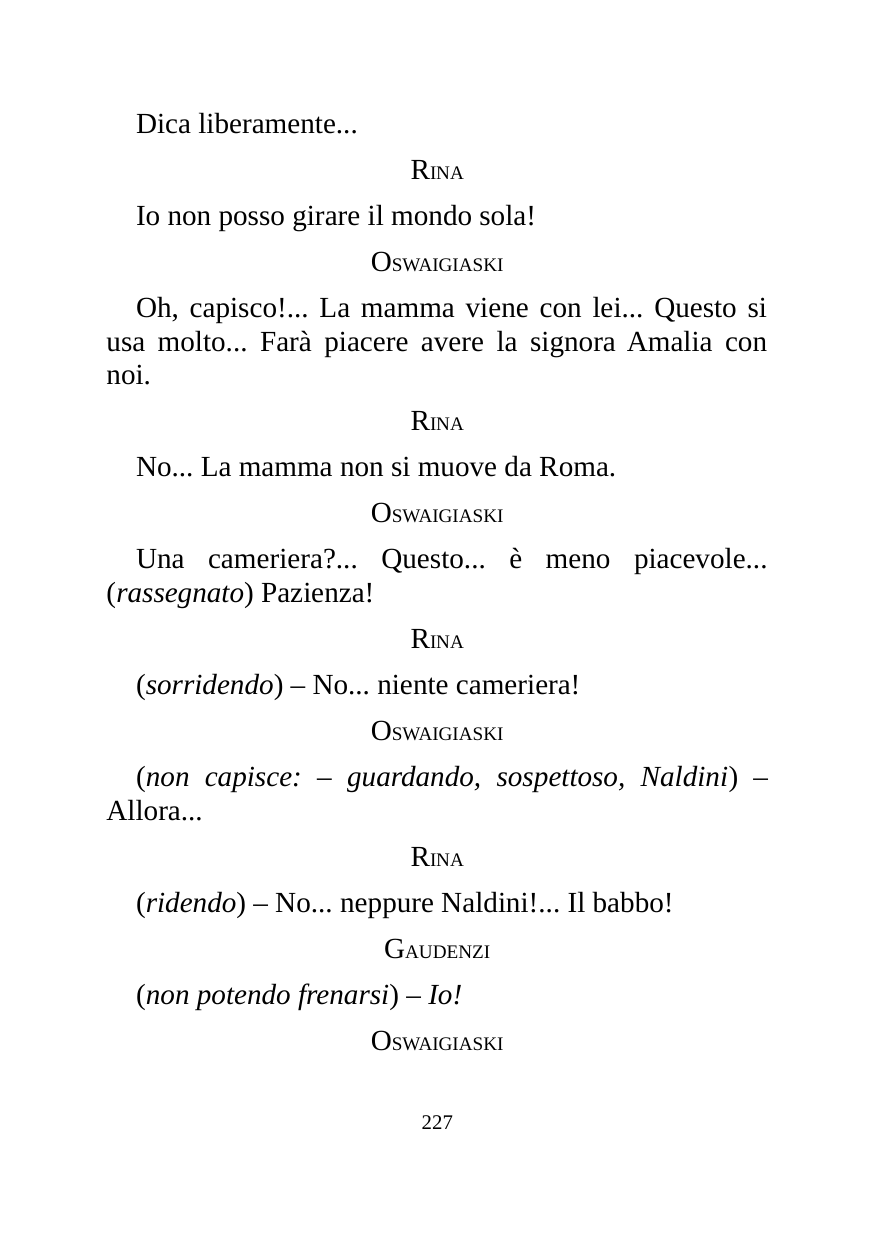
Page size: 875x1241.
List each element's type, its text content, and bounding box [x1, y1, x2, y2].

text Oswaigiaski [106, 496, 768, 529]
text (non potendo frenarsi) – Io! [106, 977, 768, 1011]
text Oh, capisco!... La mamma viene con lei... Questo si usa molto... Farà piacere avere la signora Amalia con noi. [106, 290, 768, 391]
text Io non posso girare il mondo sola! [106, 198, 768, 232]
text Dica liberamente... [106, 106, 768, 140]
text (ridendo) – No... neppure Naldini!... Il babbo! [106, 885, 768, 918]
text Oswaigiaski [106, 1023, 768, 1057]
text Oswaigiaski [106, 244, 768, 278]
text Rina [106, 839, 768, 872]
text Gaudenzi [106, 931, 768, 964]
text Rina [106, 152, 768, 186]
text Oswaigiaski [106, 713, 768, 747]
text Rina [106, 621, 768, 655]
text Una cameriera?... Questo... è meno piacevole... (rassegnato) Pazienza! [106, 542, 768, 609]
text (non capisce: – guardando, sospettoso, Naldini) – Allora... [106, 759, 768, 826]
text No... La mamma non si muove da Roma. [106, 449, 768, 483]
text (sorridendo) – No... niente cameriera! [106, 667, 768, 701]
text Rina [106, 403, 768, 437]
